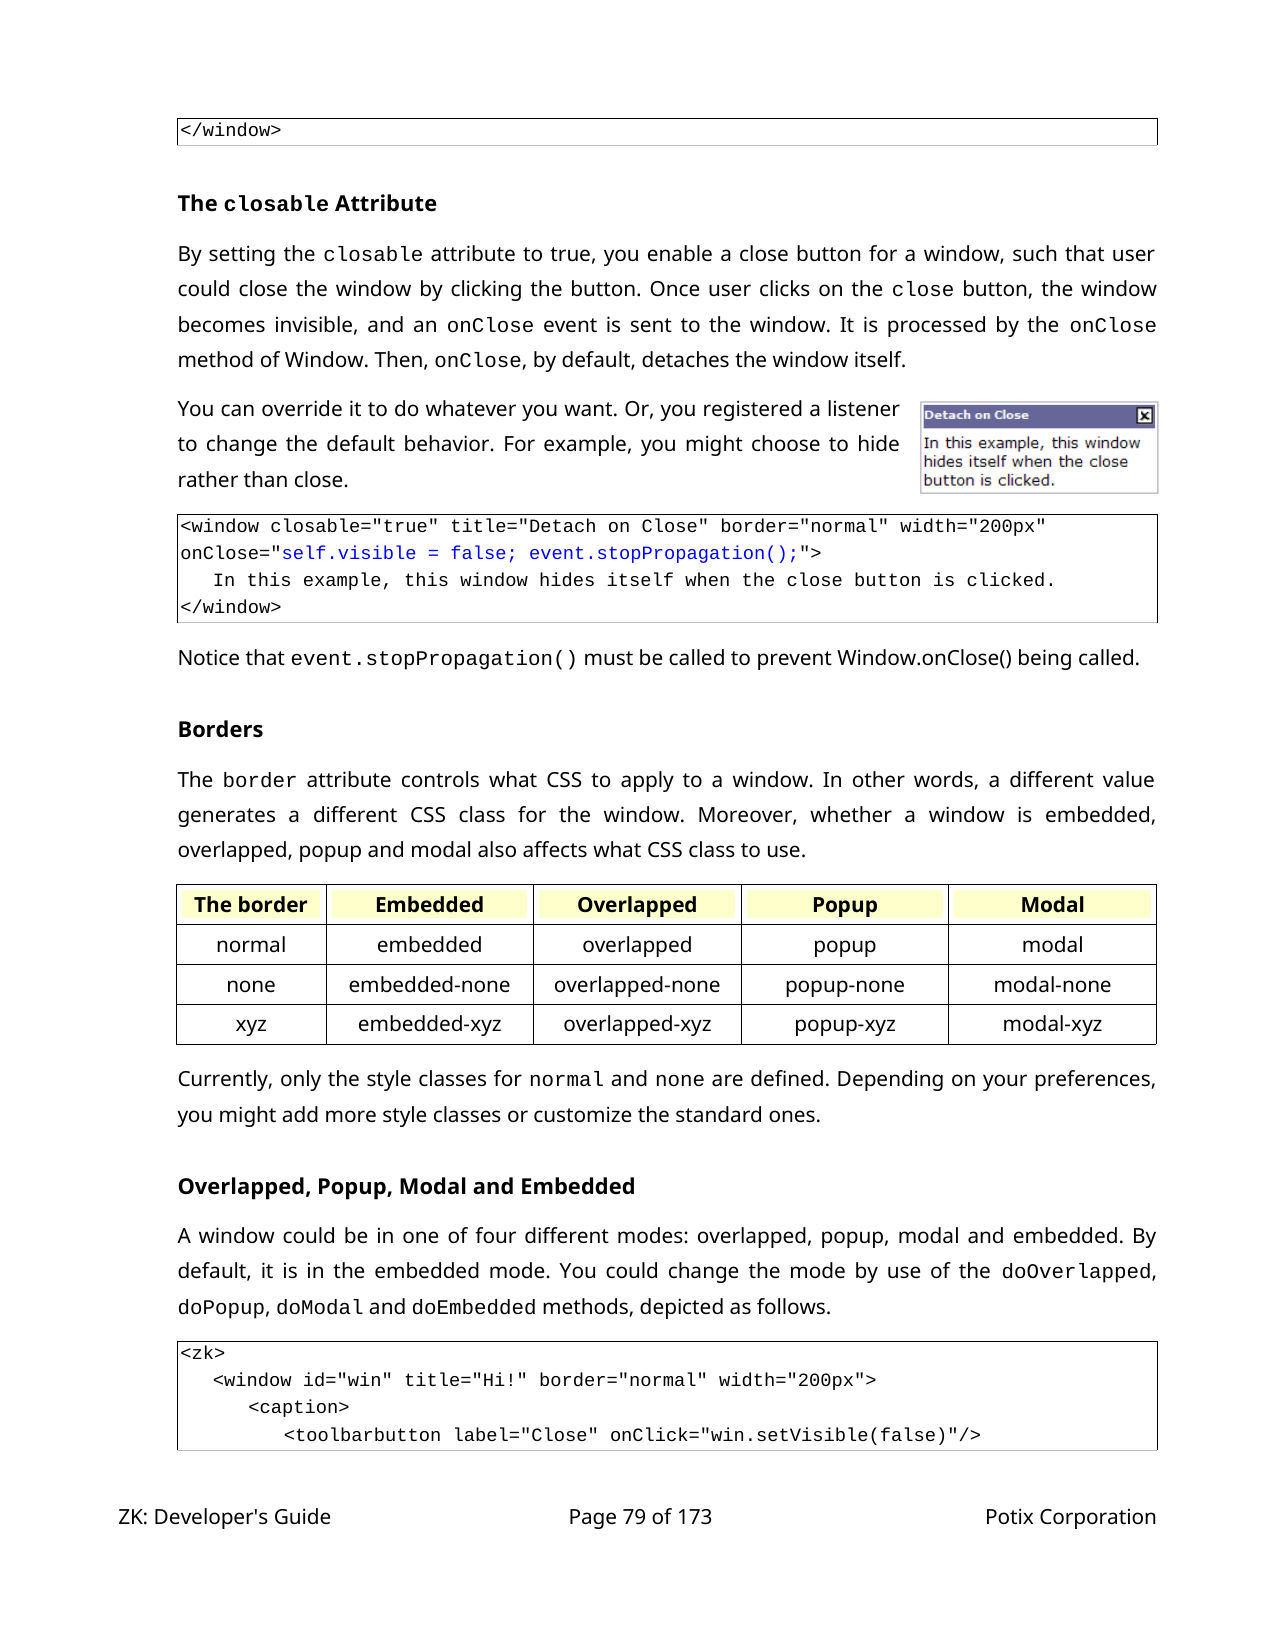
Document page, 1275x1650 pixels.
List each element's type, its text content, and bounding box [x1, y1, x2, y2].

table_cell none [177, 965, 326, 1004]
table_cell normal [177, 925, 326, 964]
text </window> [178, 119, 1157, 145]
subtitle Borders [177, 714, 1157, 744]
table_cell modal-none [949, 965, 1156, 1004]
table_cell embedded-none [327, 965, 533, 1004]
table_header Popup [742, 885, 948, 924]
text In this example, this window hides itself when the close button is clicked. [178, 568, 1157, 592]
table_cell overlapped-none [534, 965, 741, 1004]
text By setting the closable attribute to true, you enable a close button for a window, such that user could close the window by clicking the button. Once user clicks on the close button, the window becomes invisible, and an onClose event is sent to the window. It is processed by the onClose method of Window. Then, onClose, by default, detaches the window itself. [177, 239, 1157, 374]
table_cell popup-xyz [742, 1005, 948, 1044]
text <zk> [178, 1342, 1157, 1365]
table_cell modal [949, 925, 1156, 964]
table_header Modal [949, 885, 1156, 924]
text <toolbarbutton label="Close" onClick="win.setVisible(false)"/> [178, 1423, 1157, 1450]
table_header Embedded [327, 885, 533, 924]
picture [918, 398, 1162, 495]
text </window> [178, 595, 1157, 622]
subtitle The closable Attribute [177, 188, 1157, 218]
text A window could be in one of four different modes: overlapped, popup, modal and embedded. By default, it is in the embedded mode. You could change the mode by use of the doOverlapped, doPopup, doModal and doEmbedded methods, depicted as follows. [177, 1221, 1157, 1320]
table_cell xyz [177, 1005, 326, 1044]
table_cell overlapped-xyz [534, 1005, 741, 1044]
table_cell popup-none [742, 965, 948, 1004]
table_header Overlapped [534, 885, 741, 924]
text <window id="win" title="Hi!" border="normal" width="200px"> [178, 1368, 1157, 1392]
text Notice that event.stopPropagation() must be called to prevent Window.onClose() being called. [177, 643, 1157, 672]
text Currently, only the style classes for normal and none are defined. Depending on your preferences, you might add more style classes or customize the standard ones. [177, 1064, 1157, 1128]
text The border attribute controls what CSS to apply to a window. In other words, a different value generates a different CSS class for the window. Moreover, whether a window is embedded, overlapped, popup and modal also affects what CSS class to use. [177, 765, 1157, 864]
table_cell popup [742, 925, 948, 964]
table_cell embedded-xyz [327, 1005, 533, 1044]
text <window closable="true" title="Detach on Close" border="normal" width="200px" [178, 515, 1157, 538]
text <caption> [178, 1395, 1157, 1420]
table_cell modal-xyz [949, 1005, 1156, 1044]
subtitle Overlapped, Popup, Modal and Embedded [177, 1171, 1157, 1201]
text You can override it to do whatever you want. Or, you registered a listener to change the default behavior. For example, you might choose to hide rather than close. [177, 394, 1157, 493]
table_cell overlapped [534, 925, 741, 964]
table_cell embedded [327, 925, 533, 964]
table_header The border [177, 885, 326, 924]
text onClose="self.visible = false; event.stopPropagation();"> [178, 541, 1157, 565]
